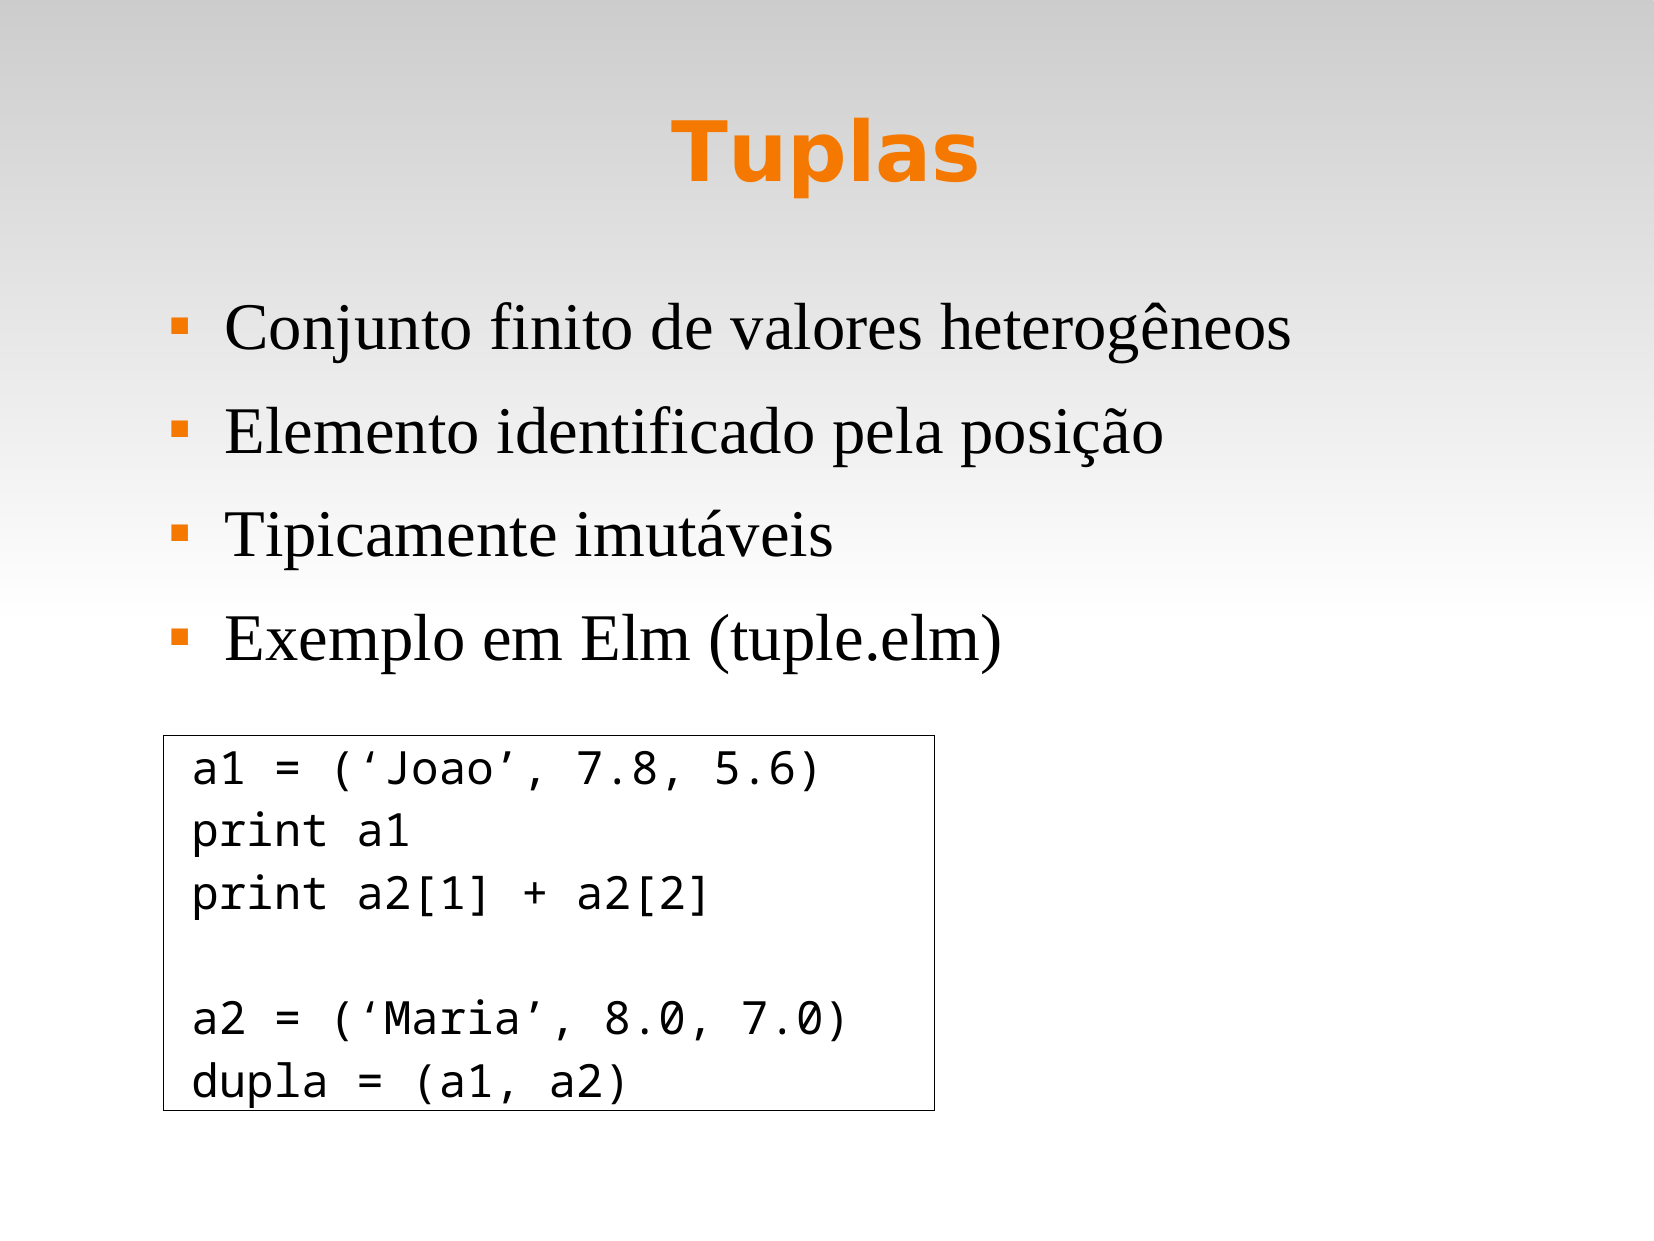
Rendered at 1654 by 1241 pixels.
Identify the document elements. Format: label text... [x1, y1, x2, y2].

title Tuplas [82, 49, 1571, 257]
list Conjunto finito de valores heterogêneos Elemento identificado pela posição Tipicamente imutáveis Exemplo em Elm (tuple.elm) [82, 290, 1571, 1109]
text_box a1 = (‘Joao’, 7.8, 5.6) print a1 print a2[1] + a2[2] a2 = (‘Maria’, 8.0, 7.0) dupla = (a1, a2) [163, 758, 935, 1088]
